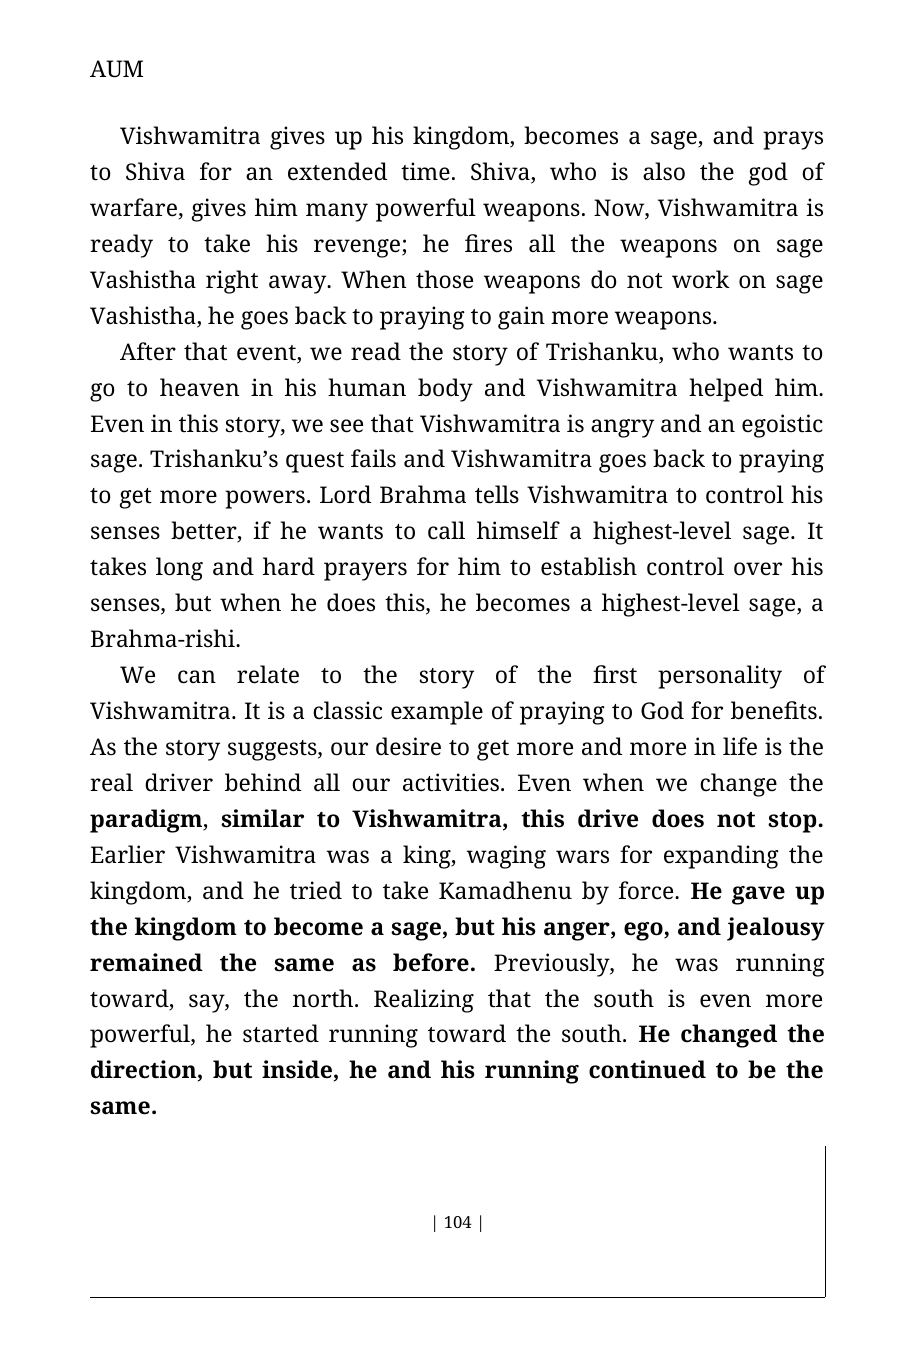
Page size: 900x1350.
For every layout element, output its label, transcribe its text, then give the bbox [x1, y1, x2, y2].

text After that event, we read the story of Trishanku, who wants to go to heaven in his human body and Vishwamitra helped him. Even in this story, we see that Vishwamitra is angry and an egoistic sage. Trishanku’s quest fails and Vishwamitra goes back to praying to get more powers. Lord Brahma tells Vishwamitra to control his senses better, if he wants to call himself a highest-level sage. It takes long and hard prayers for him to establish control over his senses, but when he does this, he becomes a highest-level sage, a Brahma-rishi. [90, 336, 825, 654]
text Vishwamitra gives up his kingdom, becomes a sage, and prays to Shiva for an extended time. Shiva, who is also the god of warfare, gives him many powerful weapons. Now, Vishwamitra is ready to take his revenge; he fires all the weapons on sage Vashistha right away. When those weapons do not work on sage Vashistha, he goes back to praying to gain more weapons. [90, 120, 825, 331]
text We can relate to the story of the first personality of Vishwamitra. It is a classic example of praying to God for benefits. As the story suggests, our desire to get more and more in life is the real driver behind all our activities. Even when we change the paradigm, similar to Vishwamitra, this drive does not stop. Earlier Vishwamitra was a king, waging wars for expanding the kingdom, and he tried to take Kamadhenu by force. He gave up the kingdom to become a sage, but his anger, ego, and jealousy remained the same as before. Previously, he was running toward, say, the north. Realizing that the south is even more powerful, he started running toward the south. He changed the direction, but inside, he and his running continued to be the same. [90, 659, 825, 1122]
